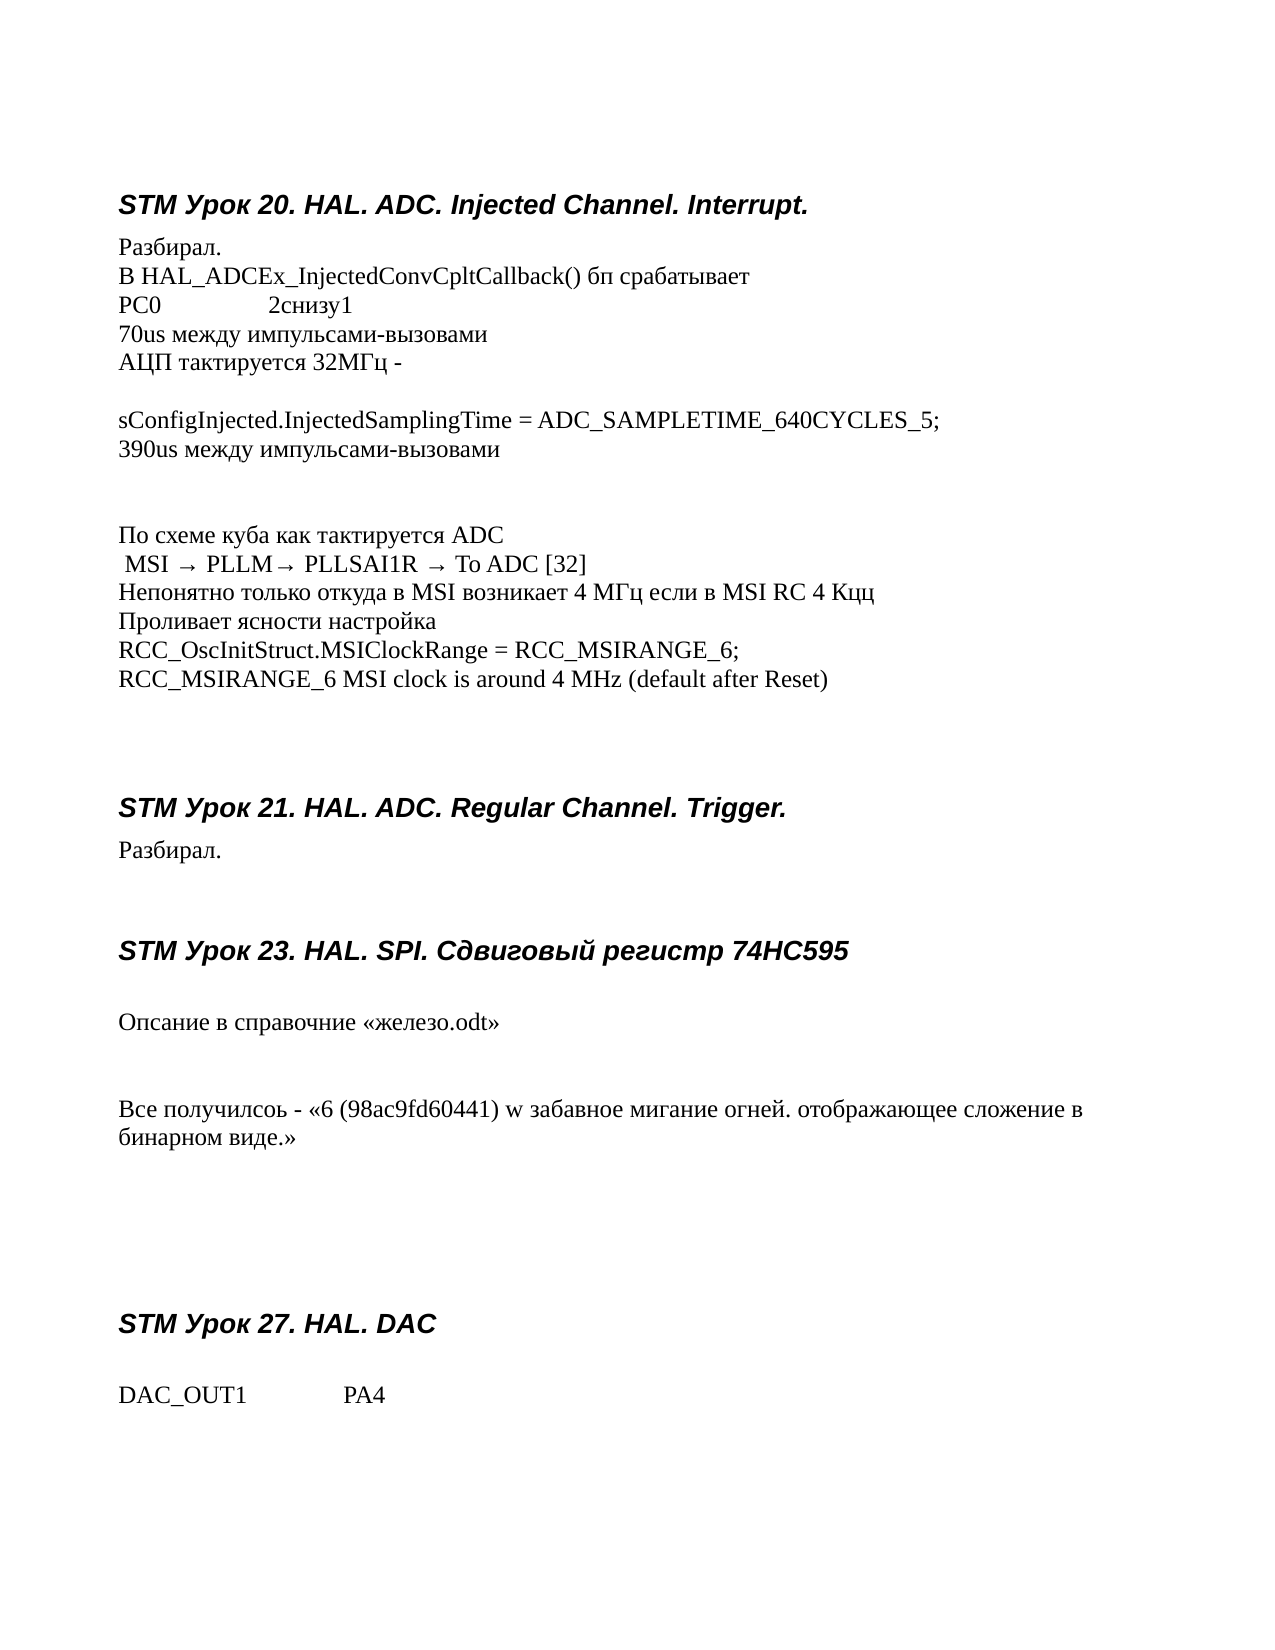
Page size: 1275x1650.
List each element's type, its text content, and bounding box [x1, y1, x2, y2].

subtitle STM Урок 23. HAL. SPI. Сдвиговый регистр 74HC595 [118, 934, 1157, 966]
subtitle STM Урок 21. HAL. ADC. Regular Channel. Trigger. [118, 791, 1157, 823]
text В HAL_ADCEx_InjectedConvCpltCallback() бп срабатывает [118, 261, 1157, 290]
text 390us между импульсами-вызовами [118, 434, 1157, 462]
text Все получилсоь - «6 (98ac9fd60441) w забавное мигание огней. отображающее сложение в бинарном виде.» [118, 1094, 1157, 1151]
text АЦП тактируется 32МГц - [118, 347, 1157, 376]
text RCC_MSIRANGE_6 MSI clock is around 4 MHz (default after Reset) [118, 664, 1157, 692]
text MSI → PLLM→ PLLSAI1R → To ADC [32] [118, 549, 1157, 577]
subtitle STM Урок 27. HAL. DAC [118, 1307, 1157, 1339]
text PC0 2снизу1 [118, 290, 1157, 319]
text RCC_OscInitStruct.MSIClockRange = RCC_MSIRANGE_6; [118, 635, 1157, 664]
subtitle STM Урок 20. HAL. ADC. Injected Channel. Interrupt. [118, 188, 1157, 220]
text Опсание в справочние «железо.odt» [118, 1007, 1157, 1036]
text sConfigInjected.InjectedSamplingTime = ADC_SAMPLETIME_640CYCLES_5; [118, 405, 1157, 434]
text По схеме куба как тактируется ADC [118, 520, 1157, 549]
text Разбирал. [118, 232, 1157, 261]
text Проливает ясности настройка [118, 606, 1157, 635]
text Непонятно только откуда в MSI возникает 4 МГц если в MSI RC 4 Кцц [118, 577, 1157, 606]
text Разбирал. [118, 836, 1157, 864]
text 70us между импульсами-вызовами [118, 319, 1157, 347]
text DAC_OUT1 PA4 [118, 1381, 1157, 1409]
